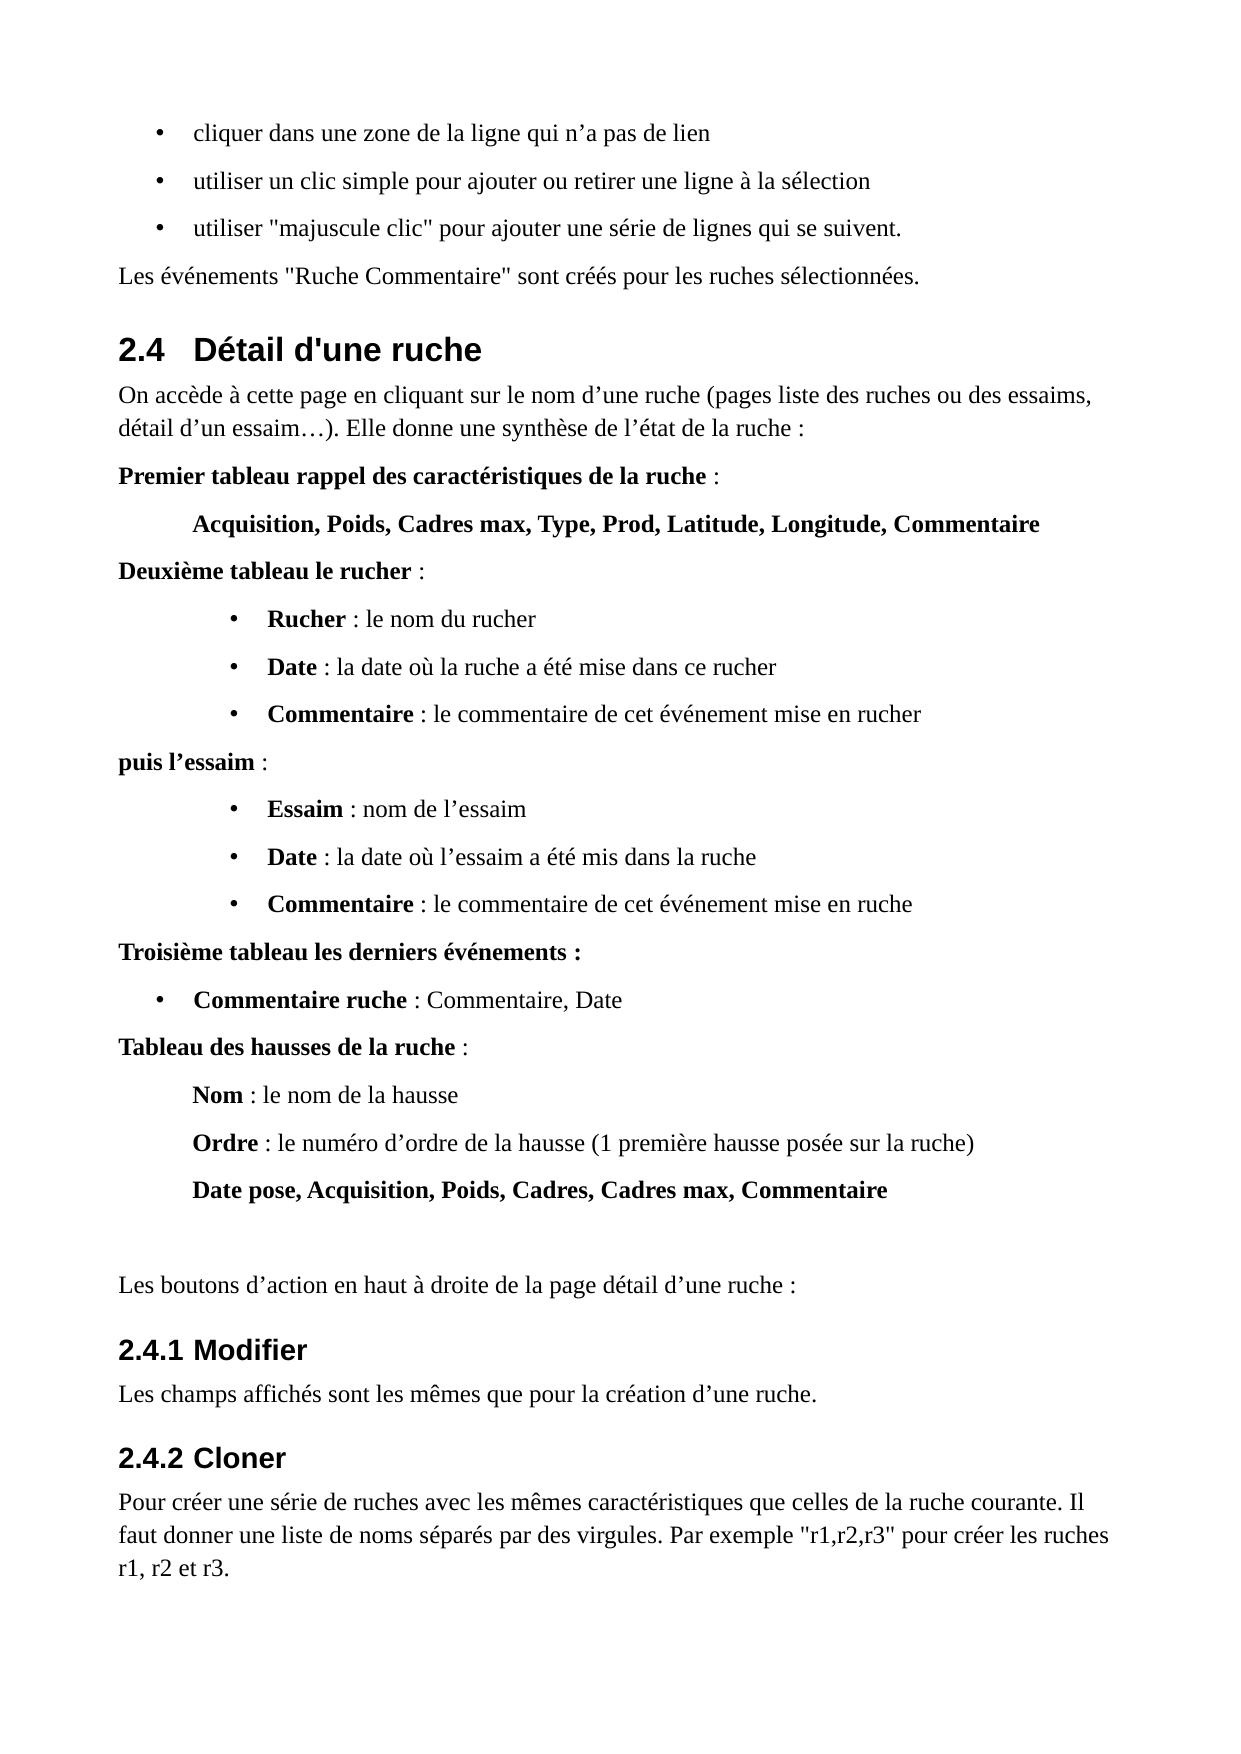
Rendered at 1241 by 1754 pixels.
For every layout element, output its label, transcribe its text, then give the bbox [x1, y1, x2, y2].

text Les champs affichés sont les mêmes que pour la création d’une ruche. [118, 1379, 1122, 1408]
text Les événements "Ruche Commentaire" sont créés pour les ruches sélectionnées. [118, 261, 1122, 290]
list Date : la date où la ruche a été mise dans ce rucher [229, 652, 1122, 680]
text Premier tableau rappel des caractéristiques de la ruche : [118, 461, 1122, 490]
text Nom : le nom de la hausse [192, 1080, 1122, 1109]
text On accède à cette page en cliquant sur le nom d’une ruche (pages liste des ruches ou des essaims, détail d’un essaim…). Elle donne une synthèse de l’état de la ruche : [118, 381, 1122, 442]
subtitle Cloner [118, 1441, 1122, 1475]
list Essaim : nom de l’essaim [229, 794, 1122, 823]
subtitle Modifier [118, 1333, 1122, 1366]
list cliquer dans une zone de la ligne qui n’a pas de lien [156, 118, 1122, 147]
list Commentaire : le commentaire de cet événement mise en rucher [229, 699, 1122, 728]
list Commentaire ruche : Commentaire, Date [156, 985, 1122, 1013]
list utiliser "majuscule clic" pour ajouter une série de lignes qui se suivent. [156, 213, 1122, 242]
text Acquisition, Poids, Cadres max, Type, Prod, Latitude, Longitude, Commentaire [192, 509, 1122, 537]
subtitle Détail d'une ruche [118, 329, 1122, 368]
list Date : la date où l’essaim a été mis dans la ruche [229, 842, 1122, 871]
text puis l’essaim : [118, 747, 1122, 776]
text Ordre : le numéro d’ordre de la hausse (1 première hausse posée sur la ruche) [192, 1128, 1122, 1156]
text Les boutons d’action en haut à droite de la page détail d’une ruche : [118, 1270, 1122, 1299]
list Rucher : le nom du rucher [229, 604, 1122, 633]
text Troisième tableau les derniers événements : [118, 937, 1122, 966]
text Pour créer une série de ruches avec les mêmes caractéristiques que celles de la ruche courante. Il faut donner une liste de noms séparés par des virgules. Par exemple "r1,r2,r3" pour créer les ruches r1, r2 et r3. [118, 1487, 1122, 1582]
text Deuxième tableau le rucher : [118, 556, 1122, 585]
text Date pose, Acquisition, Poids, Cadres, Cadres max, Commentaire [192, 1175, 1122, 1204]
list Commentaire : le commentaire de cet événement mise en ruche [229, 889, 1122, 918]
text Tableau des hausses de la ruche : [118, 1032, 1122, 1061]
list utiliser un clic simple pour ajouter ou retirer une ligne à la sélection [156, 166, 1122, 194]
